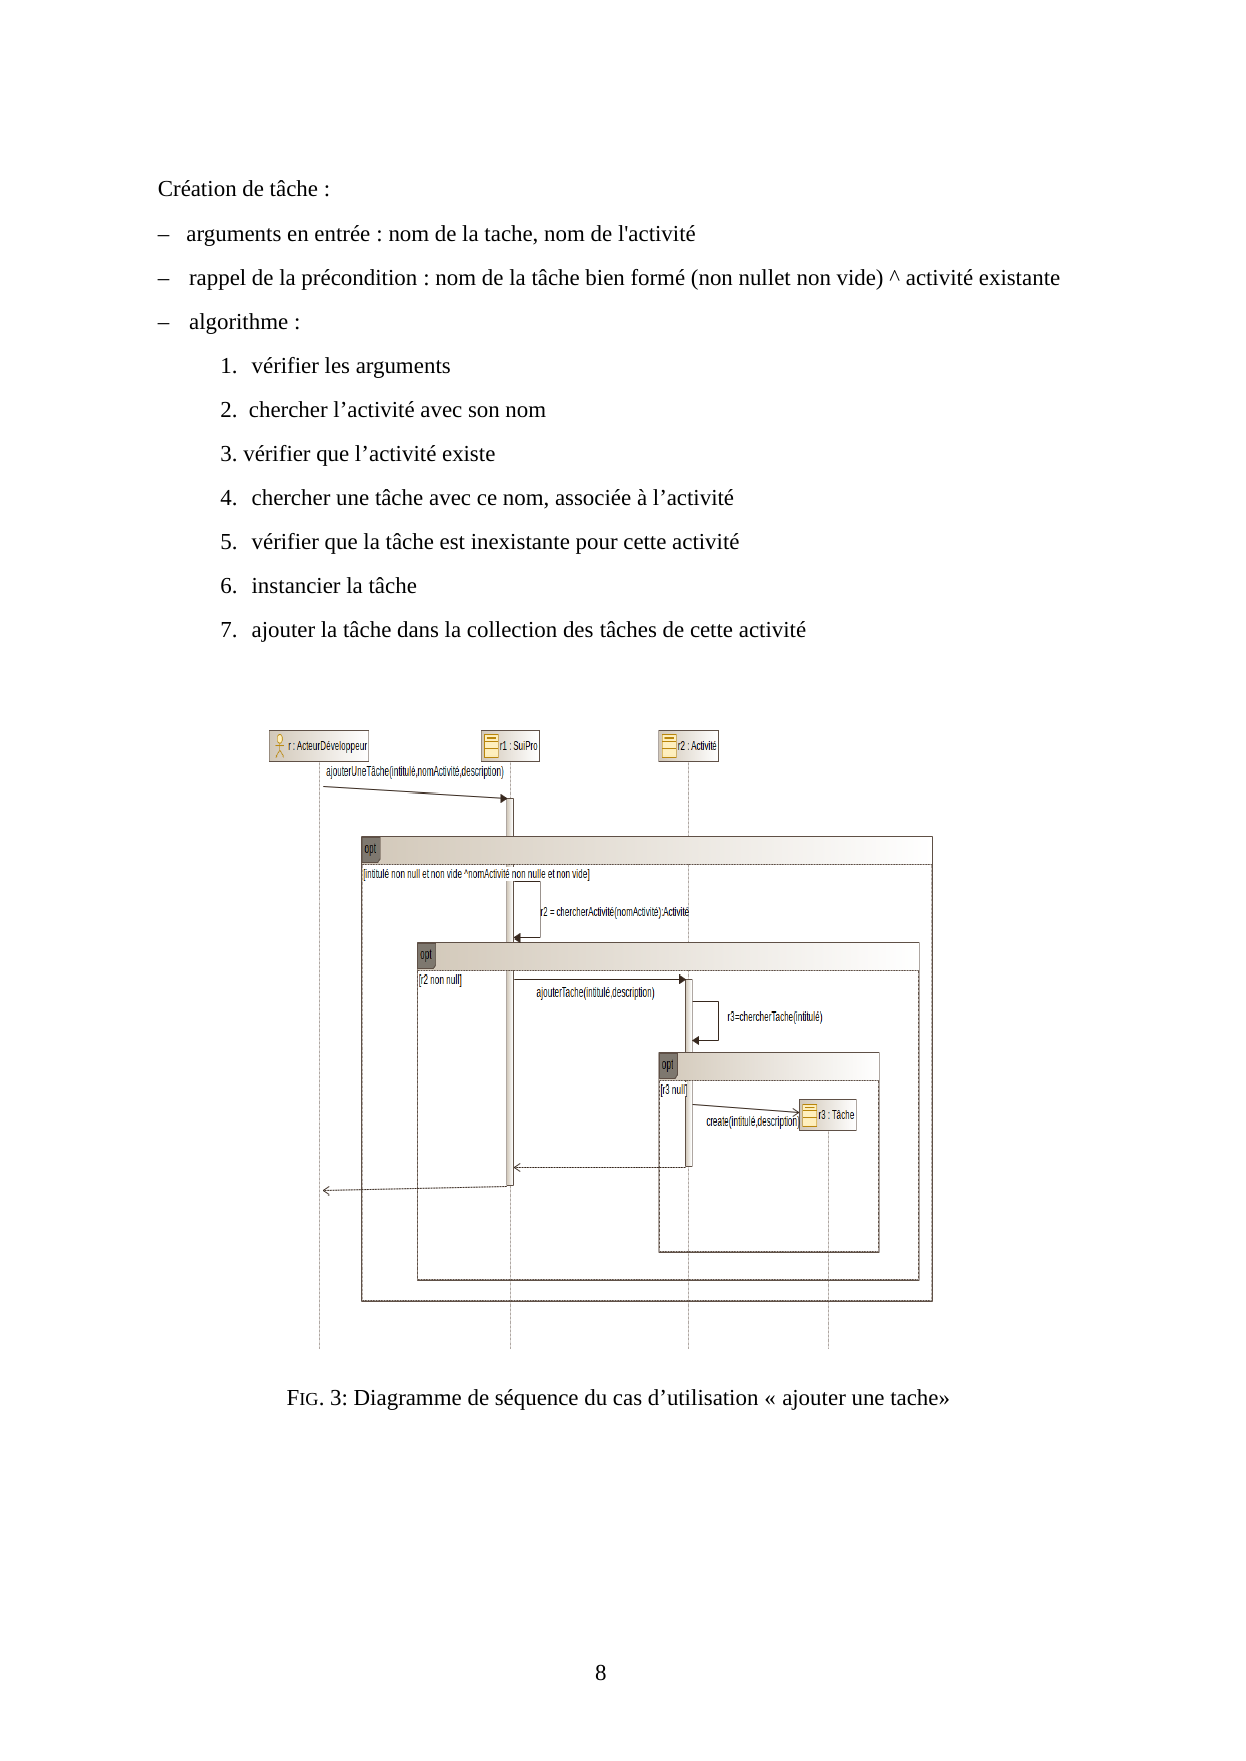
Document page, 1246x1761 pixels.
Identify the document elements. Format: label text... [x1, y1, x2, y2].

text Fig. 3: Diagramme de séquence du cas d’utilisation « ajouter une tache» [126, 1384, 1075, 1410]
list 1. vérifier les arguments [220, 352, 1075, 378]
list 4. chercher une tâche avec ce nom, associée à l’activité [220, 484, 1075, 510]
list 6. instancier la tâche [220, 572, 1075, 598]
list 2. chercher l’activité avec son nom [220, 396, 1075, 422]
list 7. ajouter la tâche dans la collection des tâches de cette activité [220, 616, 1075, 642]
text – arguments en entrée : nom de la tache, nom de l'activité [158, 219, 1075, 246]
list 3. vérifier que l’activité existe [220, 440, 1075, 466]
picture [262, 721, 939, 1360]
list – rappel de la précondition : nom de la tâche bien formé (non nullet non vide) ^ activité existante [158, 264, 1075, 290]
list – algorithme : [158, 308, 1075, 334]
list 5. vérifier que la tâche est inexistante pour cette activité [220, 528, 1075, 554]
text Création de tâche : [158, 176, 1075, 202]
